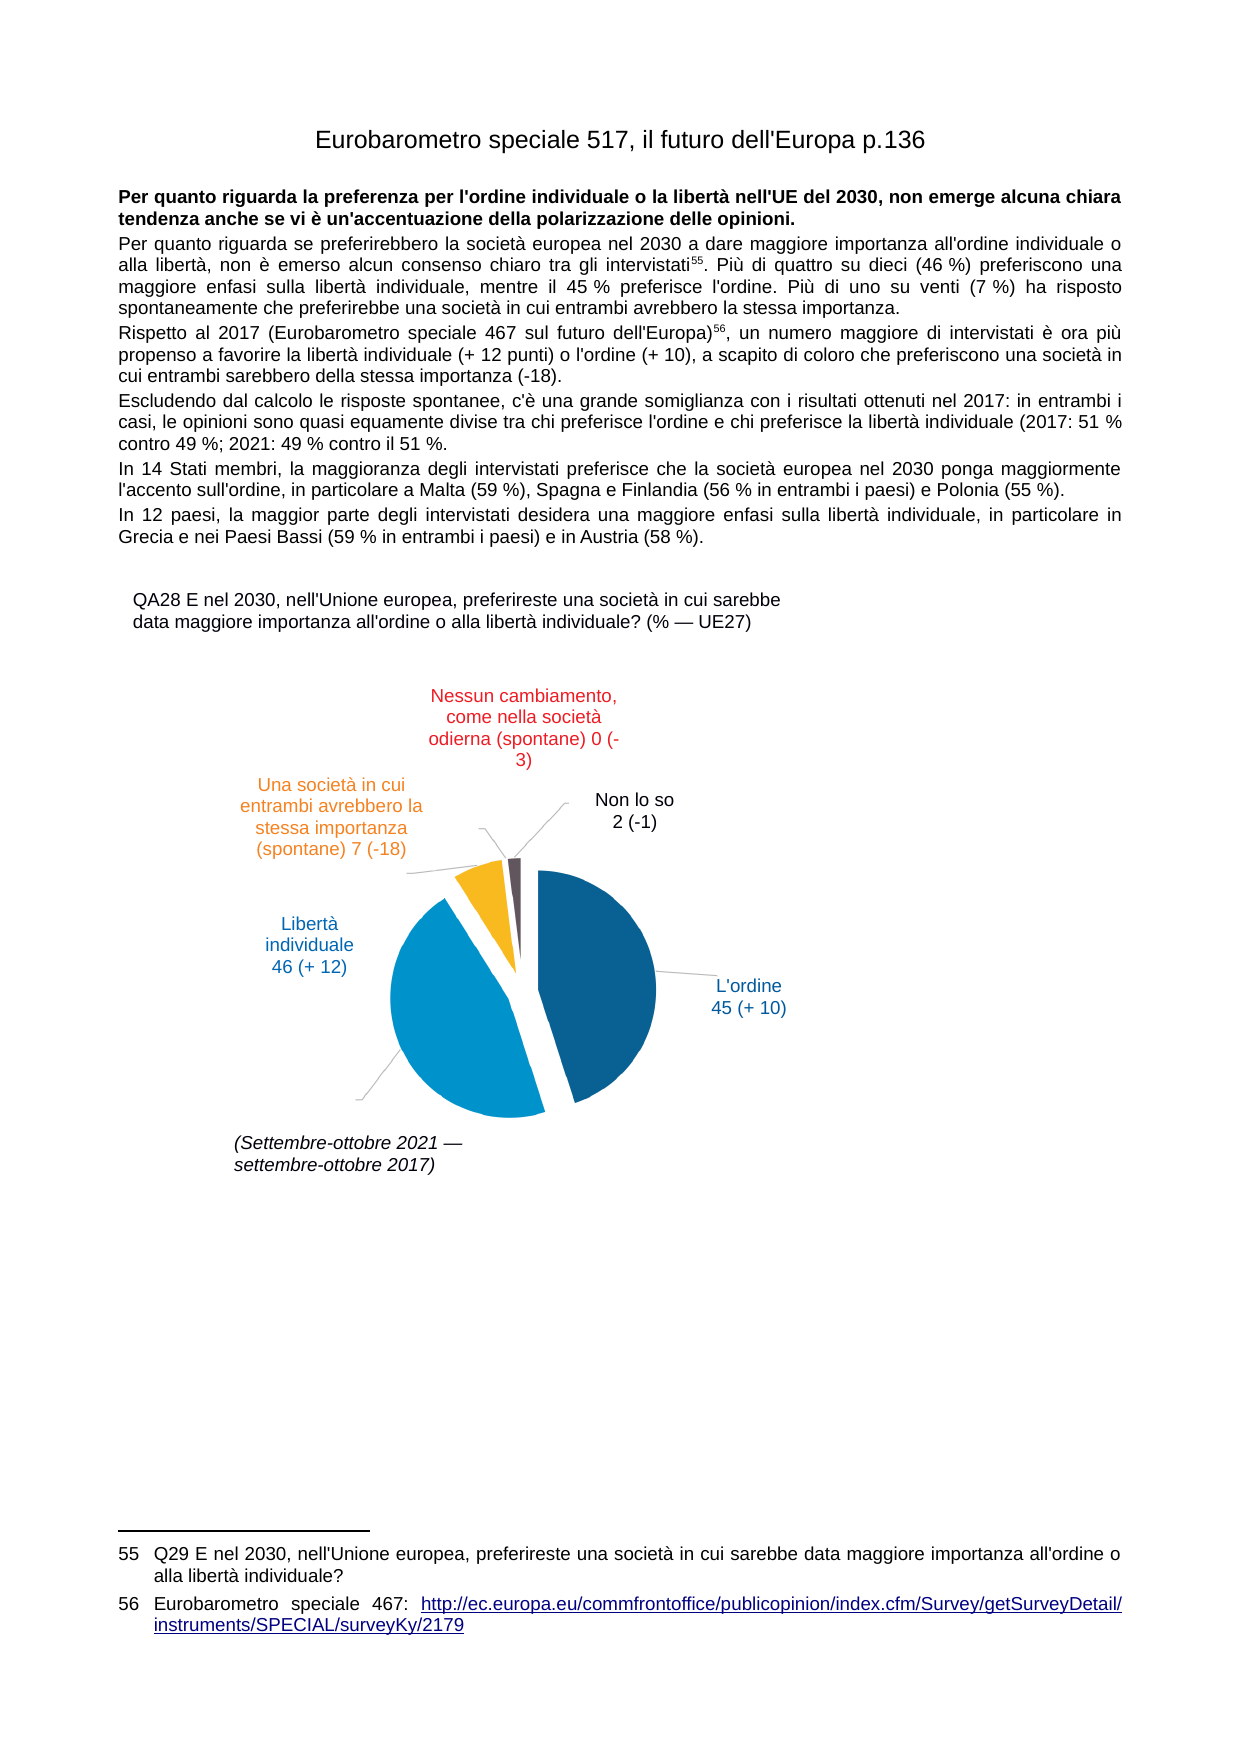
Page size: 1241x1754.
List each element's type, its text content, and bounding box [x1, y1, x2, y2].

text In 12 paesi, la maggior parte degli intervistati desidera una maggiore enfasi sulla libertà individuale, in particolare in Grecia e nei Paesi Bassi (59 % in entrambi i paesi) e in Austria (58 %). [118, 504, 1122, 547]
text Per quanto riguarda se preferirebbero la società europea nel 2030 a dare maggiore importanza all'ordine individuale o alla libertà, non è emerso alcun consenso chiaro tra gli intervistati. Più di quattro su dieci (46 %) preferiscono una maggiore enfasi sulla libertà individuale, mentre il 45 % preferisce l'ordine. Più di uno su venti (7 %) ha risposto spontaneamente che preferirebbe una società in cui entrambi avrebbero la stessa importanza. [118, 232, 1122, 319]
text Rispetto al 2017 (Eurobarometro speciale 467 sul futuro dell'Europa), un numero maggiore di intervistati è ora più propenso a favorire la libertà individuale (+ 12 punti) o l'ordine (+ 10), a scapito di coloro che preferiscono una società in cui entrambi sarebbero della stessa importanza (-18). [118, 322, 1122, 387]
text Escludendo dal calcolo le risposte spontanee, c'è una grande somiglianza con i risultati ottenuti nel 2017: in entrambi i casi, le opinioni sono quasi equamente divise tra chi preferisce l'ordine e chi preferisce la libertà individuale (2017: 51 % contro 49 %; 2021: 49 % contro il 51 %. [118, 390, 1122, 454]
picture [348, 790, 731, 1133]
text Q29 E nel 2030, nell'Unione europea, preferireste una società in cui sarebbe data maggiore importanza all'ordine o alla libertà individuale? [118, 1543, 1122, 1586]
text Per quanto riguarda la preferenza per l'ordine individuale o la libertà nell'UE del 2030, non emerge alcuna chiara tendenza anche se vi è un'accentuazione della polarizzazione delle opinioni. [118, 186, 1122, 229]
text In 14 Stati membri, la maggioranza degli intervistati preferisce che la società europea nel 2030 ponga maggiormente l'accento sull'ordine, in particolare a Malta (59 %), Spagna e Finlandia (56 % in entrambi i paesi) e Polonia (55 %). [118, 458, 1122, 501]
text Eurobarometro speciale 467: http://ec.europa.eu/commfrontoffice/publicopinion/index.cfm/Survey/getSurveyDetail/instruments/SPECIAL/surveyKy/2179 [118, 1593, 1122, 1636]
